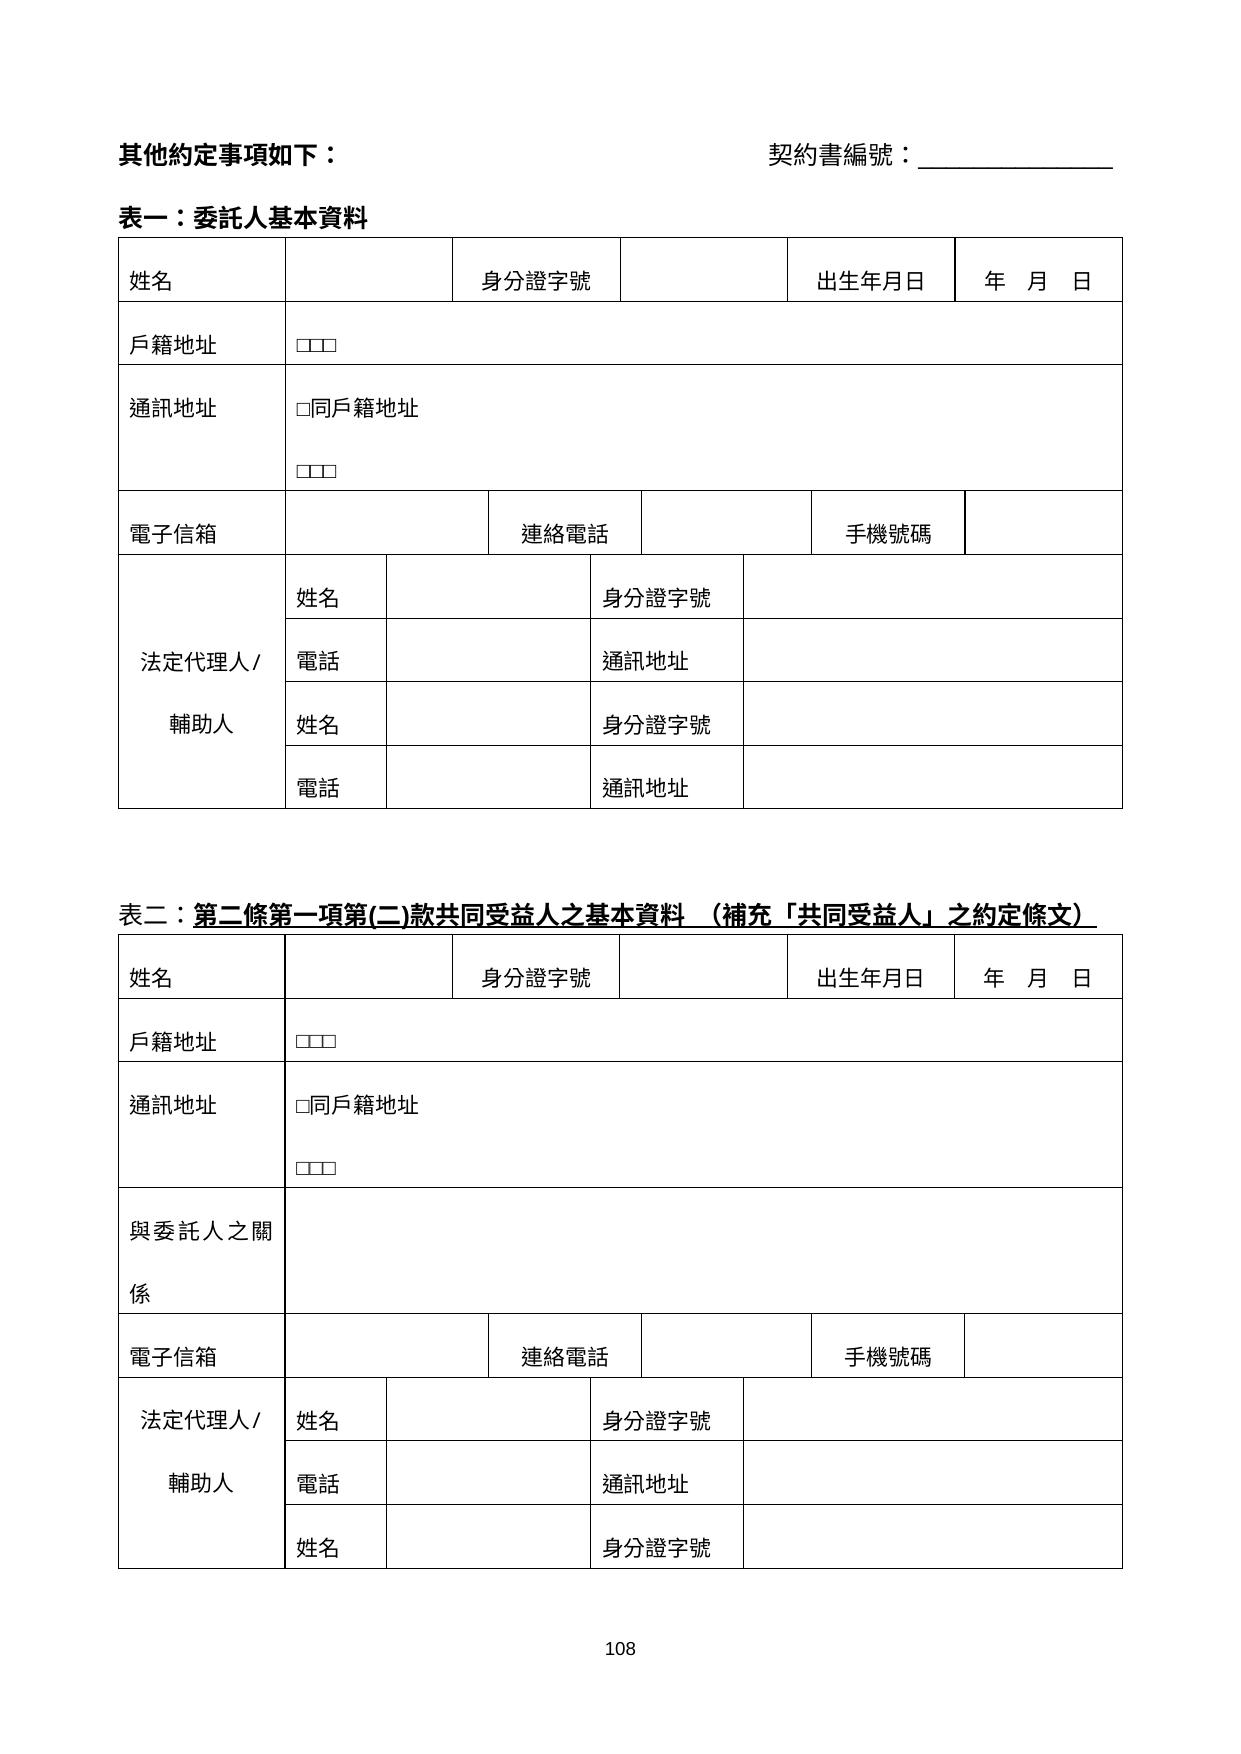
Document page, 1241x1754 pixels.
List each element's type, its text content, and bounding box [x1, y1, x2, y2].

table_header 出生年月日 [788, 238, 954, 301]
table_cell □同戶籍地址 □□□ [286, 365, 1122, 490]
table_cell □□□ [286, 302, 1122, 364]
table_cell [387, 619, 590, 681]
table_cell 手機號碼 [812, 1314, 964, 1377]
text 其他約定事項如下： 契約書編號：______________ [118, 112, 1122, 175]
table_cell [387, 746, 590, 808]
table_cell [744, 1378, 1122, 1440]
table_header 出生年月日 [788, 935, 954, 998]
table_header 年 月 日 [956, 238, 1122, 301]
table_cell 戶籍地址 [119, 999, 284, 1061]
table_cell [744, 682, 1122, 744]
table_header 年 月 日 [955, 935, 1122, 998]
table_cell [744, 555, 1122, 617]
table_cell 通訊地址 [591, 619, 743, 681]
table_cell □同戶籍地址 □□□ [286, 1062, 1122, 1187]
table_header [621, 238, 787, 301]
table_cell [966, 491, 1122, 554]
table_cell 戶籍地址 [119, 302, 285, 364]
table_cell 身分證字號 [591, 1378, 743, 1440]
table_cell [744, 1505, 1122, 1567]
table_cell 姓名 [286, 682, 386, 744]
table_cell [286, 1314, 488, 1377]
table_cell [744, 619, 1122, 681]
table_cell [286, 1188, 1122, 1313]
table_cell [744, 746, 1122, 808]
text 表二：第二條第一項第(二)款共同受益人之基本資料 （補充「共同受益人」之約定條文） [118, 872, 1122, 934]
table_header [286, 935, 452, 998]
table_cell 法定代理人/ 輔助人 [119, 555, 285, 808]
table_cell [387, 1505, 590, 1567]
table_cell 連絡電話 [489, 1314, 641, 1377]
table_cell 身分證字號 [591, 555, 743, 617]
table_cell [642, 1314, 811, 1377]
table_cell 與委託人之關係 [119, 1188, 284, 1313]
table_header [286, 238, 452, 301]
table_cell [387, 555, 590, 617]
table_cell [387, 1378, 590, 1440]
table_header 身分證字號 [453, 238, 620, 301]
table_cell 法定代理人/ 輔助人 [119, 1378, 284, 1567]
table_header 姓名 [119, 238, 285, 301]
table_cell 手機號碼 [812, 491, 964, 554]
table_cell [744, 1441, 1122, 1504]
table_cell 連絡電話 [489, 491, 641, 554]
table_header [620, 935, 787, 998]
table_cell 身分證字號 [591, 1505, 743, 1567]
table_cell 電話 [286, 619, 386, 681]
table_cell 通訊地址 [591, 1441, 743, 1504]
table_cell [387, 1441, 590, 1504]
table_cell 電子信箱 [119, 1314, 284, 1377]
text 表一：委託人基本資料 [118, 175, 1122, 237]
table_cell [642, 491, 811, 554]
table_cell 身分證字號 [591, 682, 743, 744]
table_cell 姓名 [286, 555, 386, 617]
table_cell 通訊地址 [119, 365, 285, 490]
table_cell 姓名 [286, 1378, 386, 1440]
table_cell [387, 682, 590, 744]
table_cell 電話 [286, 746, 386, 808]
table_cell [286, 491, 488, 554]
table_cell 通訊地址 [119, 1062, 284, 1187]
table_header 姓名 [119, 935, 284, 998]
table_cell 電話 [286, 1441, 386, 1504]
table_cell □□□ [286, 999, 1122, 1061]
table_header 身分證字號 [453, 935, 619, 998]
table_cell [965, 1314, 1122, 1377]
table_cell 電子信箱 [119, 491, 285, 554]
table_cell 姓名 [286, 1505, 386, 1567]
table_cell 通訊地址 [591, 746, 743, 808]
